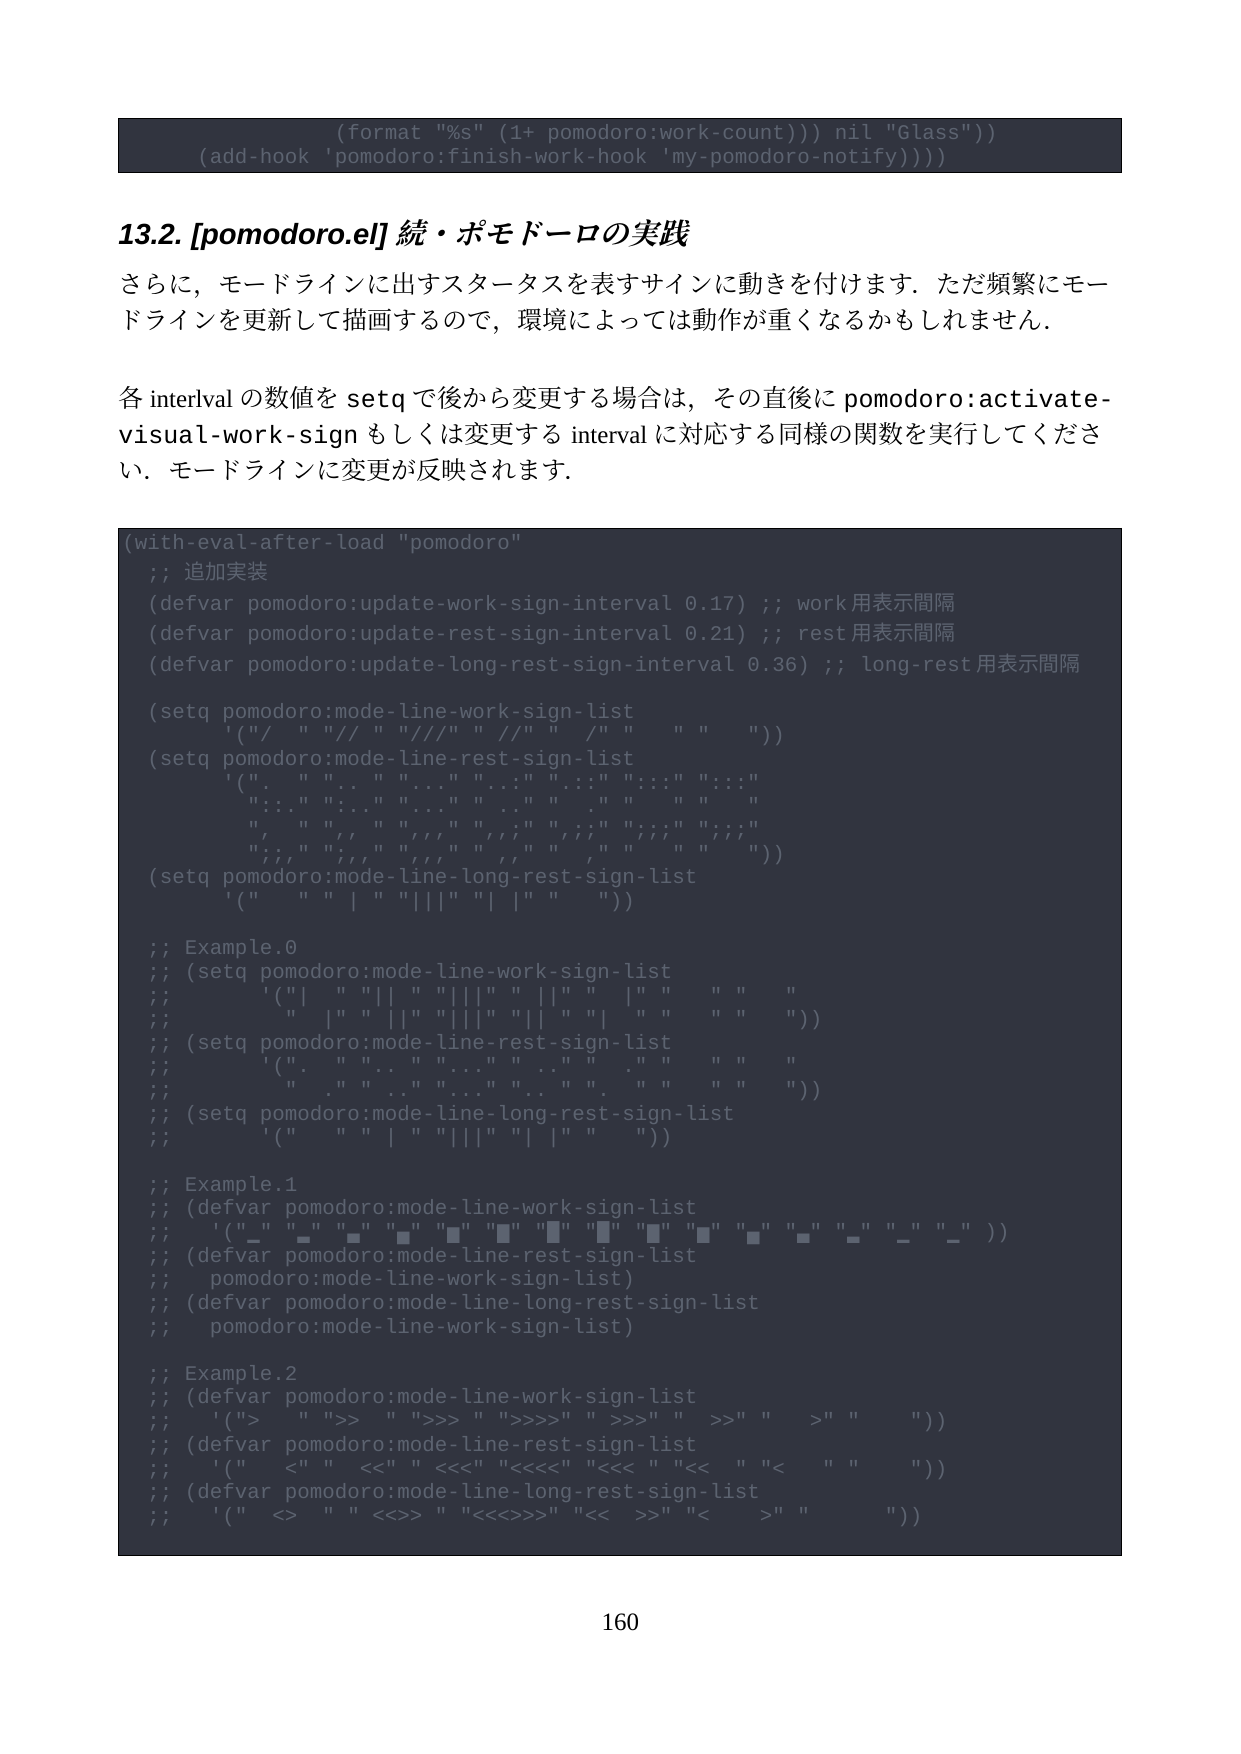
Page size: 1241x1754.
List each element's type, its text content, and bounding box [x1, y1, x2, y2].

text ;; (defvar pomodoro:mode-line-rest-sign-list [119, 1241, 1121, 1264]
text ;; " ." " .." "..." ".. " ". " " " " ")) [119, 1075, 1121, 1099]
text (setq pomodoro:mode-line-long-rest-sign-list [119, 862, 1121, 886]
text ;; (defvar pomodoro:mode-line-work-sign-list [119, 1383, 1121, 1406]
text ;; '("> " ">> " ">>> " ">>>>" " >>>" " >>" " >" " ")) [119, 1406, 1121, 1430]
text (with-eval-after-load "pomodoro" [119, 529, 1121, 552]
subtitle [pomodoro.el] 続・ポモドーロの実践 [118, 211, 1122, 253]
text ";;," ";,," ",,," " ,," " ," " " " ")) [119, 839, 1121, 862]
text さらに，モードラインに出すスタータスを表すサインに動きを付けます．ただ頻繁にモードラインを更新して描画するので，環境によっては動作が重くなるかもしれません． [118, 265, 1122, 366]
text (defvar pomodoro:update-work-sign-interval 0.17) ;; work用表示間隔 [119, 582, 1121, 612]
text ;; (defvar pomodoro:mode-line-long-rest-sign-list [119, 1477, 1121, 1501]
text '(". " ".. " "..." "..:" ".::" ":::" ":::" [119, 768, 1121, 791]
text (defvar pomodoro:update-rest-sign-interval 0.21) ;; rest用表示間隔 [119, 612, 1121, 643]
text ;; '(" <> " " <<>> " "<<<>>>" "<< >>" "< >" " ")) [119, 1501, 1121, 1524]
text ;; (setq pomodoro:mode-line-rest-sign-list [119, 1028, 1121, 1052]
text 各 interlval の数値を setq で後から変更する場合は，その直後に pomodoro:activate-visual-work-sign もしくは変更する interval に対応する同様の関数を実行してください．モードラインに変更が反映されます． [118, 378, 1122, 515]
text ;; (defvar pomodoro:mode-line-long-rest-sign-list [119, 1288, 1121, 1312]
text ;; '("▁" "▂" "▃" "▄" "▅" "▆" "▇" "▇" "▆" "▅" "▄" "▃" "▂" "▁" "▁" )) [119, 1217, 1121, 1241]
text ;; Example.1 [119, 1170, 1121, 1193]
text (add-hook 'pomodoro:finish-work-hook 'my-pomodoro-notify)))) [119, 142, 1121, 172]
text ;; (defvar pomodoro:mode-line-work-sign-list [119, 1193, 1121, 1217]
text ;; (setq pomodoro:mode-line-long-rest-sign-list [119, 1099, 1121, 1122]
text (defvar pomodoro:update-long-rest-sign-interval 0.36) ;; long-rest用表示間隔 [119, 643, 1121, 673]
text '("/ " "// " "///" " //" " /" " " " ")) [119, 721, 1121, 744]
text (setq pomodoro:mode-line-work-sign-list [119, 697, 1121, 721]
text (setq pomodoro:mode-line-rest-sign-list [119, 744, 1121, 768]
text '(" " " | " "|||" "| |" " ")) [119, 886, 1121, 910]
text ;; '(" <" " <<" " <<<" "<<<<" "<<< " "<< " "< " " ")) [119, 1453, 1121, 1477]
text ;; '(" " " | " "|||" "| |" " ")) [119, 1122, 1121, 1146]
text ;; " |" " ||" "|||" "|| " "| " " " " ")) [119, 1004, 1121, 1028]
text ;; '("| " "|| " "|||" " ||" " |" " " " " [119, 981, 1121, 1004]
text ;; Example.2 [119, 1359, 1121, 1383]
text (format "%s" (1+ pomodoro:work-count))) nil "Glass")) [119, 119, 1121, 142]
text "::." ":.." "..." " .." " ." " " " " [119, 791, 1121, 815]
text ;; pomodoro:mode-line-work-sign-list) [119, 1264, 1121, 1288]
text ;; Example.0 [119, 933, 1121, 957]
text ;; '(". " ".. " "..." " .." " ." " " " " [119, 1052, 1121, 1075]
text ;; (setq pomodoro:mode-line-work-sign-list [119, 957, 1121, 981]
text ;; 追加実装 [119, 552, 1121, 582]
text ;; (defvar pomodoro:mode-line-rest-sign-list [119, 1430, 1121, 1453]
text ", " ",, " ",,," ",,;" ",;;" ";;;" ";;;" [119, 815, 1121, 839]
text ;; pomodoro:mode-line-work-sign-list) [119, 1312, 1121, 1335]
